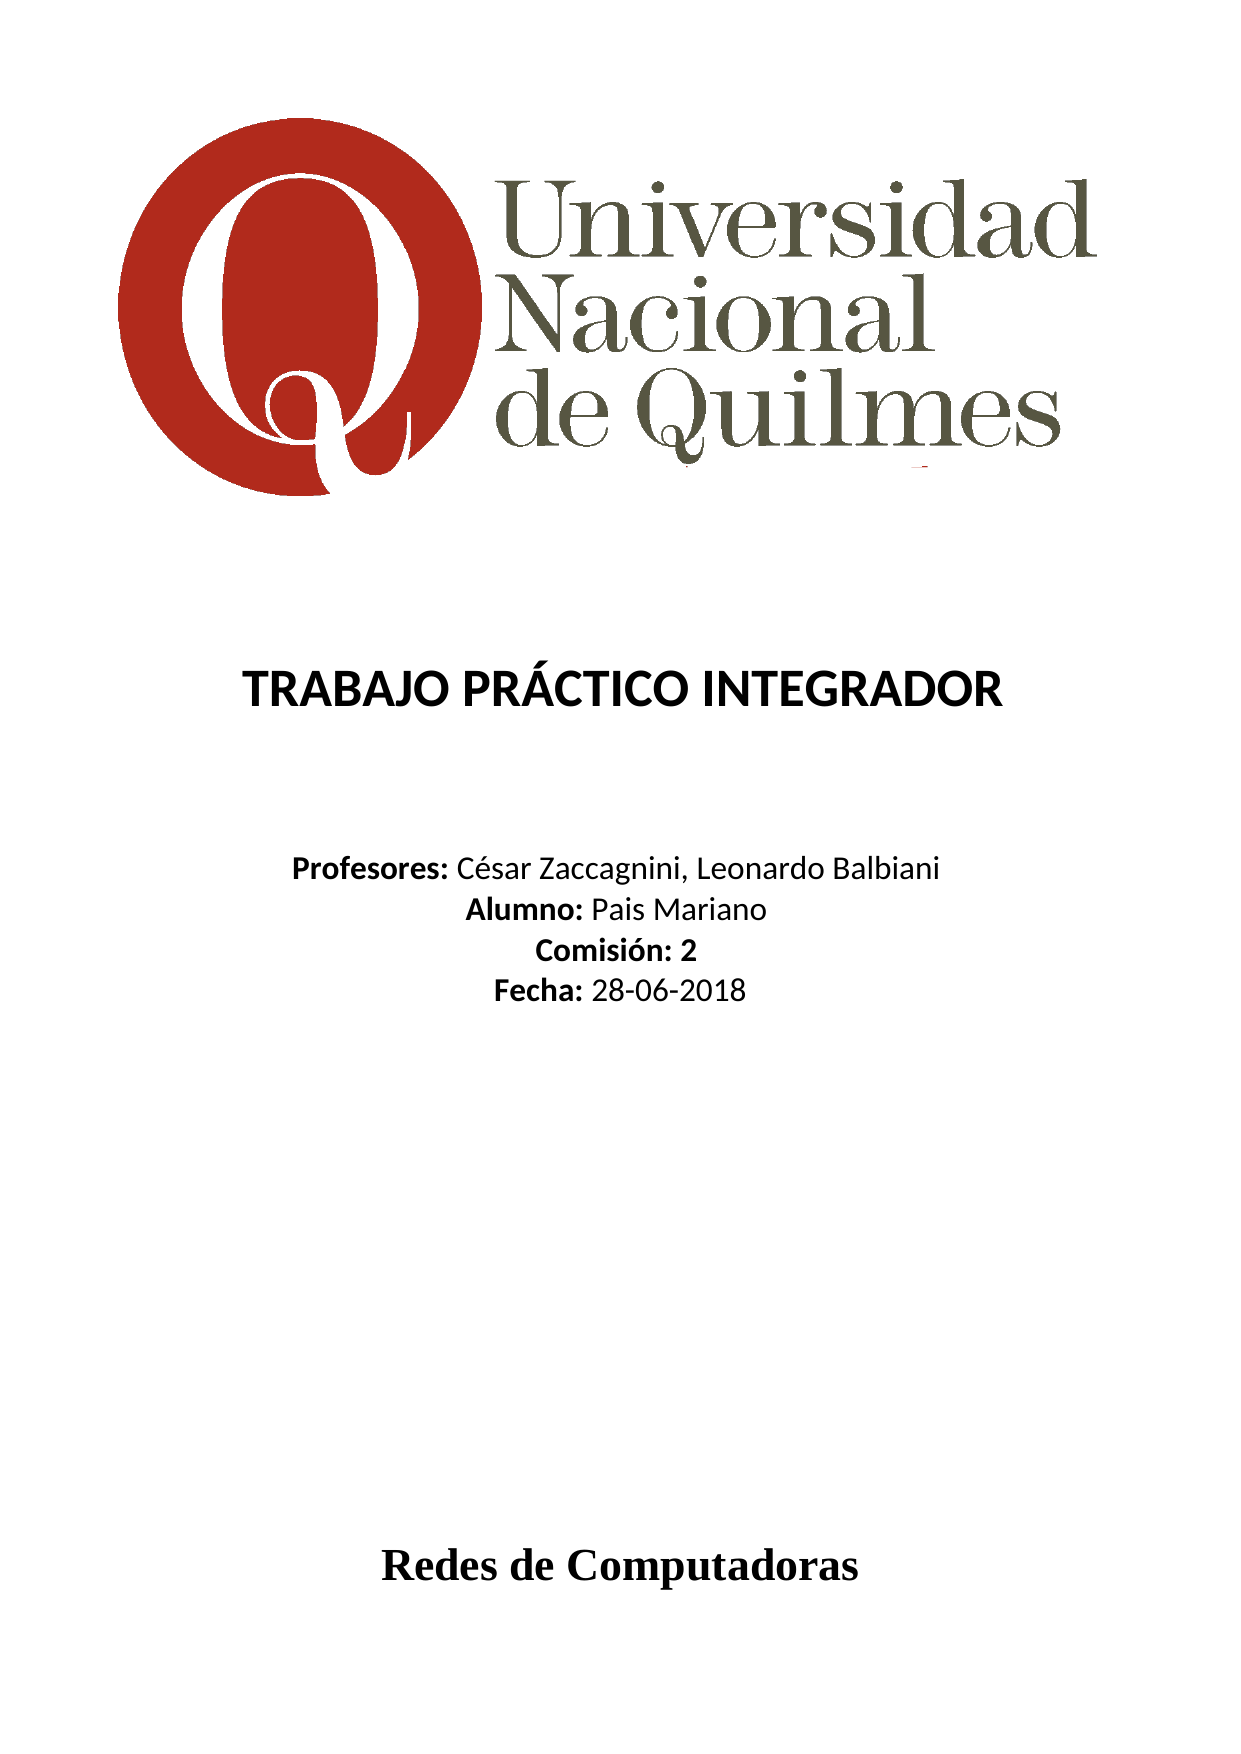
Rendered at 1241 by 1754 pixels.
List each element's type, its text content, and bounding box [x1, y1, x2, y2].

text Alumno: Pais Mariano [118, 888, 1122, 929]
text TRABAJO PRÁCTICO INTEGRADOR [118, 654, 1122, 720]
text Fecha: 28-06-2018 [118, 969, 1122, 1010]
text Profesores: César Zaccagnini, Leonardo Balbiani [118, 847, 1122, 888]
text Comisión: 2 [118, 929, 1122, 969]
picture [118, 118, 1123, 496]
text Redes de Computadoras [118, 1537, 1122, 1590]
